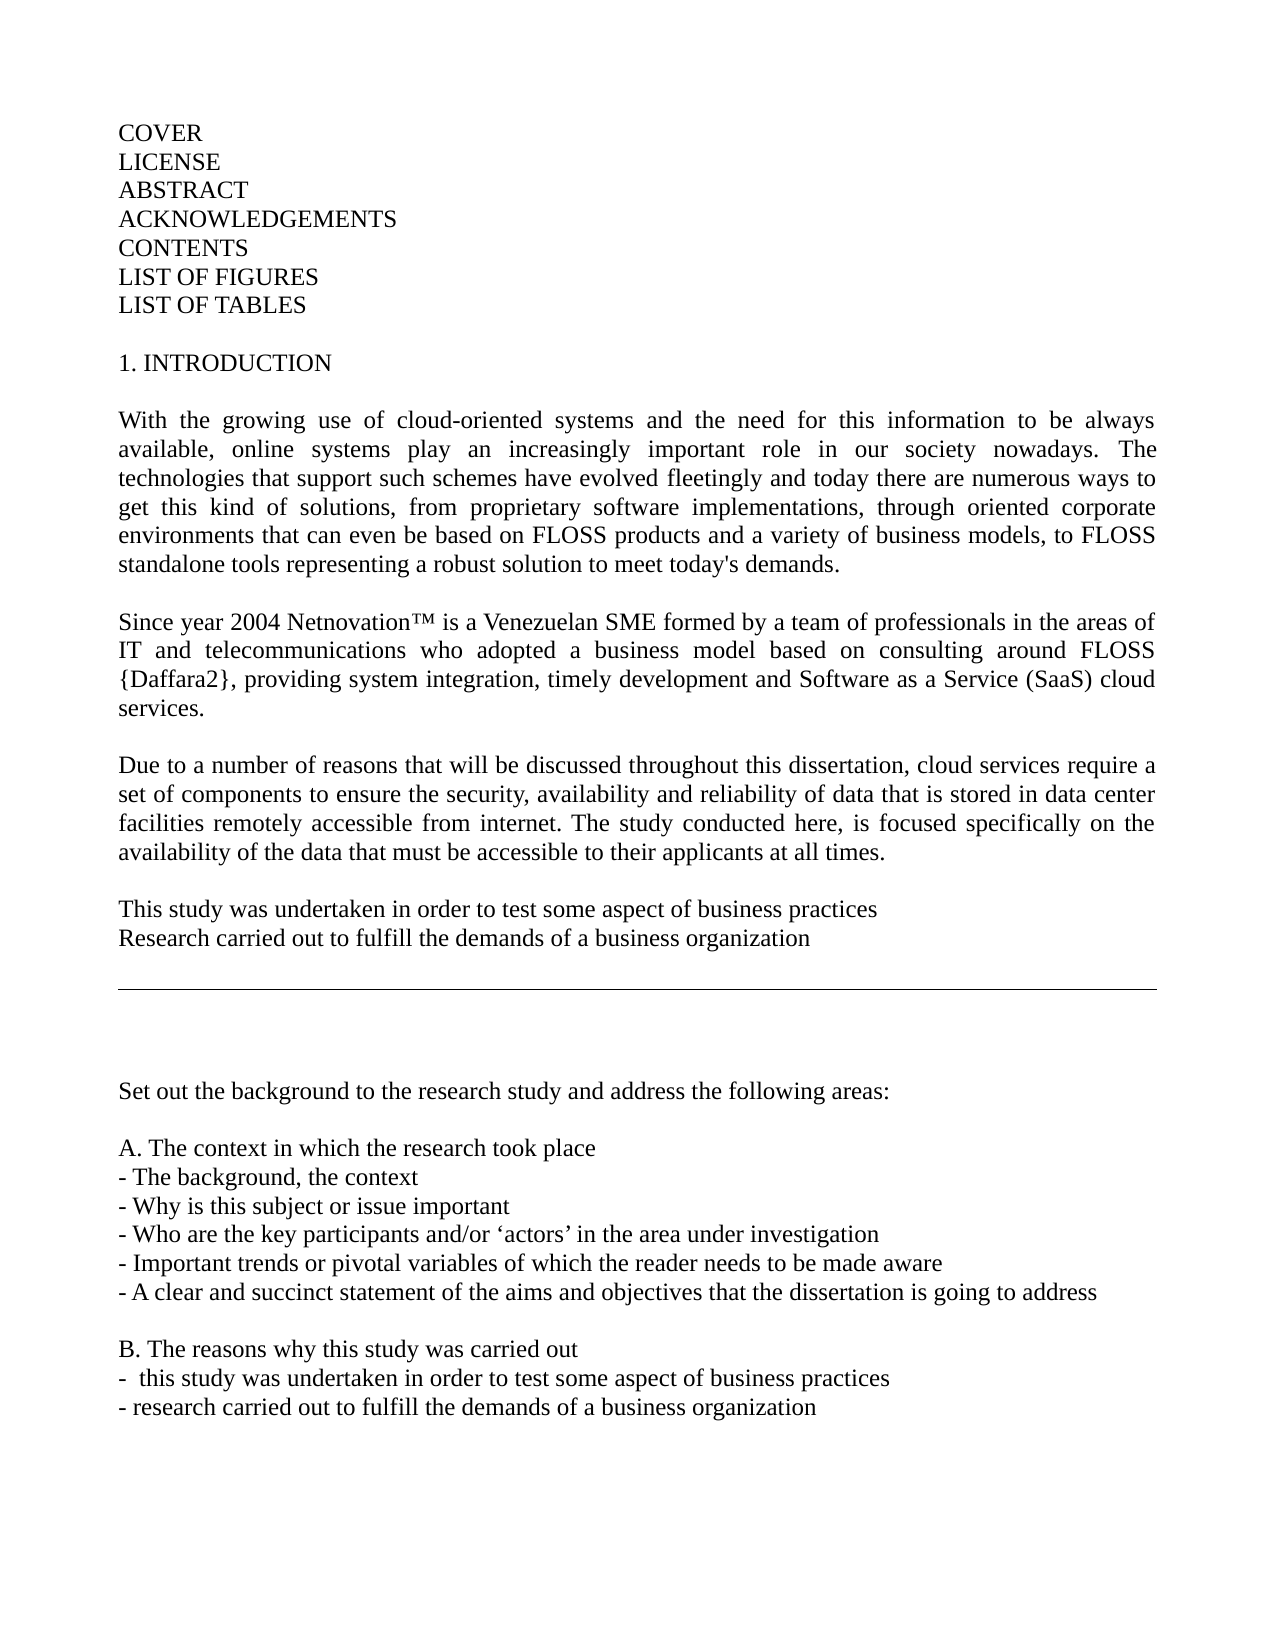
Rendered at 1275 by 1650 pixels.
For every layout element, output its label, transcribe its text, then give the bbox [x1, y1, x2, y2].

text Since year 2004 Netnovation™ is a Venezuelan SME formed by a team of professionals in the areas of IT and telecommunications who adopted a business model based on consulting around FLOSS {Daffara2}, providing system integration, timely development and Software as a Service (SaaS) cloud services. [118, 607, 1157, 722]
text Set out the background to the research study and address the following areas: [118, 1076, 1157, 1104]
text Research carried out to fulfill the demands of a business organization [118, 923, 1157, 952]
text CONTENTS [118, 233, 1157, 262]
text - Who are the key participants and/or ‘actors’ in the area under investigation [118, 1219, 1157, 1248]
text LICENSE [118, 147, 1157, 176]
text - Why is this subject or issue important [118, 1191, 1157, 1219]
text - this study was undertaken in order to test some aspect of business practices [118, 1363, 1157, 1392]
text LIST OF TABLES [118, 291, 1157, 319]
text - research carried out to fulfill the demands of a business organization [118, 1392, 1157, 1421]
text ACKNOWLEDGEMENTS [118, 204, 1157, 233]
text - Important trends or pivotal variables of which the reader needs to be made aware [118, 1248, 1157, 1277]
text 1. INTRODUCTION [118, 348, 1157, 377]
text With the growing use of cloud-oriented systems and the need for this information to be always available, online systems play an increasingly important role in our society nowadays. The technologies that support such schemes have evolved fleetingly and today there are numerous ways to get this kind of solutions, from proprietary software implementations, through oriented corporate environments that can even be based on FLOSS products and a variety of business models, to FLOSS standalone tools representing a robust solution to meet today's demands. [118, 406, 1157, 578]
text ABSTRACT [118, 176, 1157, 204]
text - The background, the context [118, 1162, 1157, 1191]
text This study was undertaken in order to test some aspect of business practices [118, 894, 1157, 923]
text Due to a number of reasons that will be discussed throughout this dissertation, cloud services require a set of components to ensure the security, availability and reliability of data that is stored in data center facilities remotely accessible from internet. The study conducted here, is focused specifically on the availability of the data that must be accessible to their applicants at all times. [118, 751, 1157, 866]
text LIST OF FIGURES [118, 262, 1157, 291]
text B. The reasons why this study was carried out [118, 1334, 1157, 1363]
text - A clear and succinct statement of the aims and objectives that the dissertation is going to address [118, 1277, 1157, 1306]
text COVER [118, 118, 1157, 147]
text A. The context in which the research took place [118, 1133, 1157, 1162]
